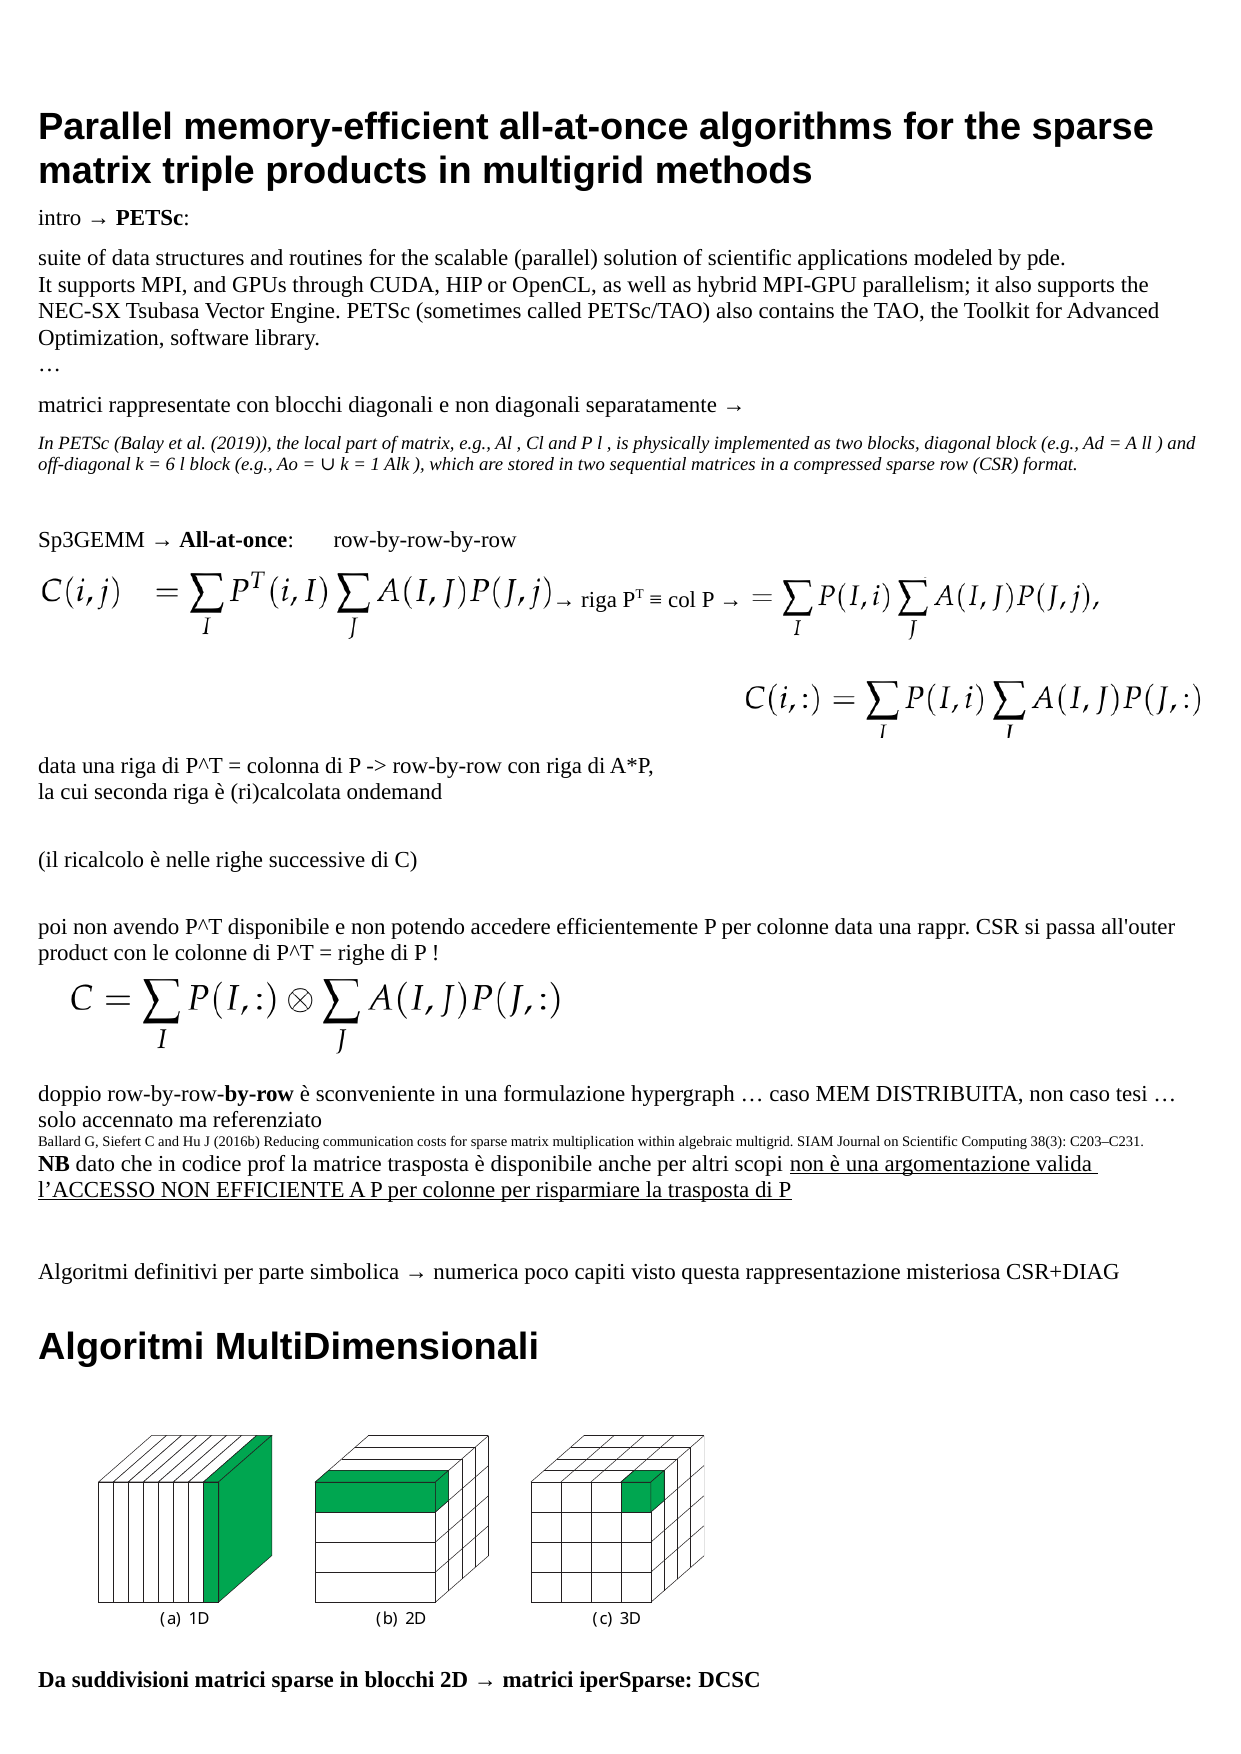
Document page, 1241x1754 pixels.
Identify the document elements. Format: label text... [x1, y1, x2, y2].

text suite of data structures and routines for the scalable (parallel) solution of scientific applications modeled by pde. [38, 244, 1202, 271]
text → riga PT ≡ col P → [38, 567, 1202, 645]
text la cui seconda riga è (ri)calcolata ondemand [38, 778, 1202, 805]
text NB dato che in codice prof la matrice trasposta è disponibile anche per altri scopi non è una argomentazione valida l’ACCESSO NON EFFICIENTE A P per colonne per risparmiare la trasposta di P [38, 1149, 1202, 1202]
text … [38, 350, 1202, 376]
text poi non avendo P^T disponibile e non potendo accedere efficientemente P per colonne data una rappr. CSR si passa all'outer product con le colonne di P^T = righe di P ! [38, 913, 1202, 966]
subtitle Algoritmi MultiDimensionali [38, 1324, 1202, 1367]
text Da suddivisioni matrici sparse in blocchi 2D → matrici iperSparse: DCSC [38, 1666, 1202, 1692]
picture [37, 566, 553, 642]
text Ballard G, Siefert C and Hu J (2016b) Reducing communication costs for sparse matrix multiplication within algebraic multigrid. SIAM Journal on Scientific Computing 38(3): C203–C231. [38, 1133, 1202, 1149]
text It supports MPI, and GPUs through CUDA, HIP or OpenCL, as well as hybrid MPI-GPU parallelism; it also supports the NEC-SX Tsubasa Vector Engine. PETSc (sometimes called PETSc/TAO) also contains the TAO, the Toolkit for Advanced Optimization, software library. [38, 271, 1202, 350]
text Algoritmi definitivi per parte simbolica → numerica poco capiti visto questa rappresentazione misteriosa CSR+DIAG [38, 1258, 1202, 1284]
picture [37, 965, 563, 1054]
text (il ricalcolo è nelle righe successive di C) [38, 846, 1202, 872]
text intro → PETSc: [38, 203, 1202, 230]
text In PETSc (Balay et al. (2019)), the local part of matrix, e.g., Al , Cl and P l , is physically implemented as two blocks, diagonal block (e.g., Ad = A ll ) and off-diagonal k = 6 l block (e.g., Ao = ∪ k = 1 Alk ), which are stored in two sequential matrices in a compressed sparse row (CSR) format. [38, 432, 1202, 475]
picture [747, 577, 1122, 645]
subtitle Parallel memory-efficient all-at-once algorithms for the sparse matrix triple products in multigrid methods [38, 104, 1202, 191]
text matrici rappresentate con blocchi diagonali e non diagonali separatamente → [38, 391, 1202, 417]
text doppio row-by-row-by-row è sconveniente in una formulazione hypergraph … caso MEM DISTRIBUITA, non caso tesi … solo accennato ma referenziato [38, 1080, 1202, 1133]
picture [733, 659, 1203, 738]
text Sp3GEMM → All-at-once: row-by-row-by-row [38, 526, 1202, 552]
text data una riga di P^T = colonna di P -> row-by-row con riga di A*P, [38, 752, 1202, 778]
